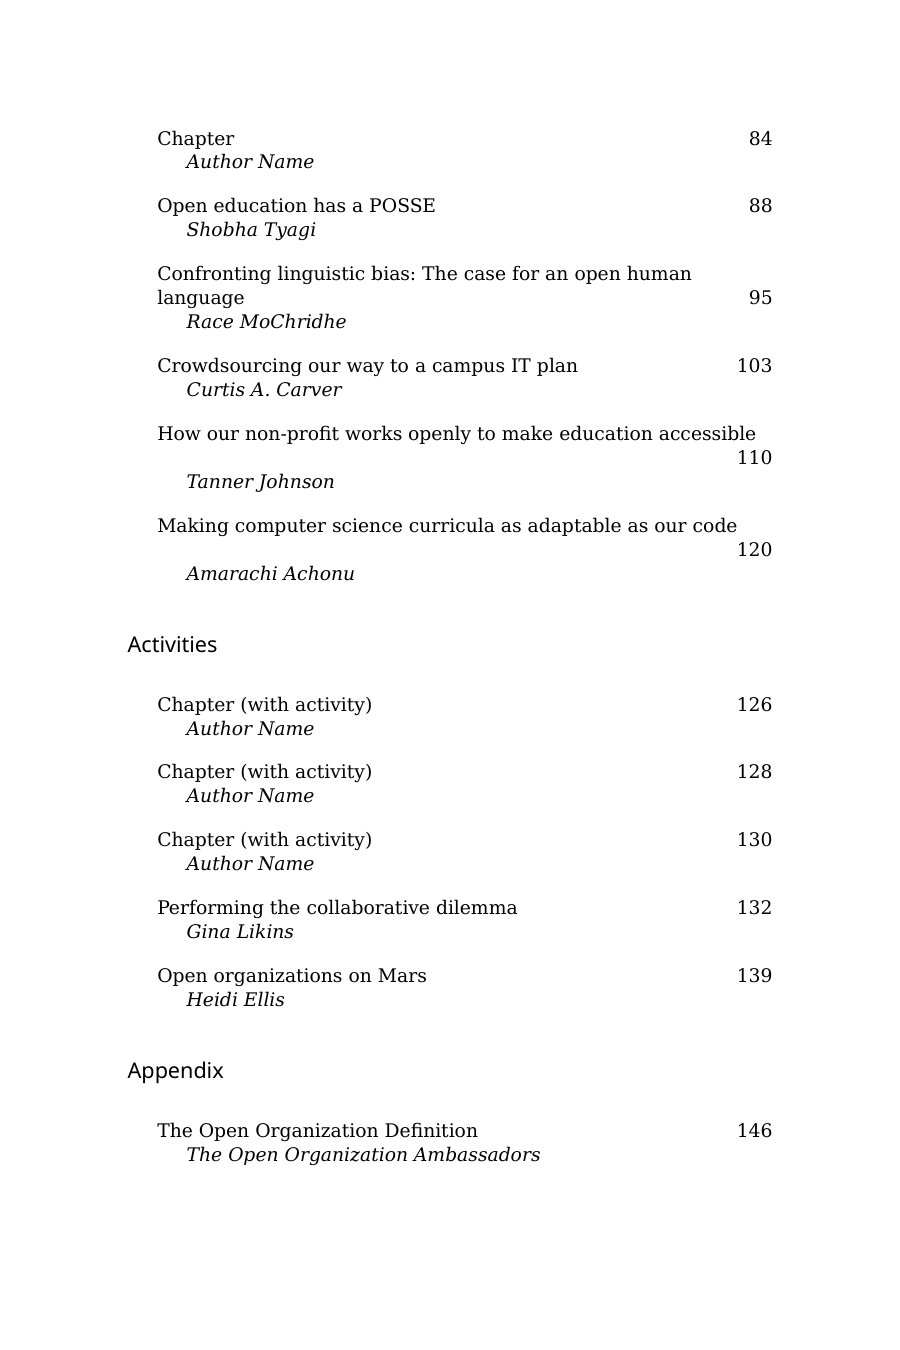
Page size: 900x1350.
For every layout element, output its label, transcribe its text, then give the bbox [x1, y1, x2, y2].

text Chapter (with activity) 126 [157, 694, 772, 716]
text Author Name [186, 786, 772, 829]
text The Open Organization Definition 146 [157, 1120, 772, 1142]
text Author Name [186, 152, 772, 195]
text Chapter (with activity) 128 [157, 761, 772, 783]
text Chapter 84 [157, 127, 772, 149]
text Making computer science curricula as adaptable as our code 120 [157, 515, 772, 561]
text Open organizations on Mars 139 [157, 965, 772, 987]
text How our non-profit works openly to make education accessible 110 [157, 423, 772, 469]
text Performing the collaborative dilemma 132 [157, 897, 772, 919]
text Author Name [186, 853, 772, 897]
text Appendix [127, 1055, 772, 1117]
text Chapter (with activity) 130 [157, 829, 772, 851]
text Curtis A. Carver [186, 379, 772, 423]
text Activities [127, 629, 772, 691]
text Open education has a POSSE 88 [157, 195, 772, 217]
text Crowdsourcing our way to a campus IT plan 103 [157, 355, 772, 377]
text Gina Likins [186, 921, 772, 965]
text Tanner Johnson [186, 471, 772, 515]
text Heidi Ellis [186, 989, 772, 1033]
text Author Name [186, 718, 772, 761]
text The Open Organization Ambassadors [186, 1144, 772, 1188]
text Race MoChridhe [186, 311, 772, 355]
text Confronting linguistic bias: The case for an open human language 95 [157, 263, 772, 309]
text Amarachi Achonu [186, 563, 772, 607]
text Shobha Tyagi [186, 219, 772, 263]
